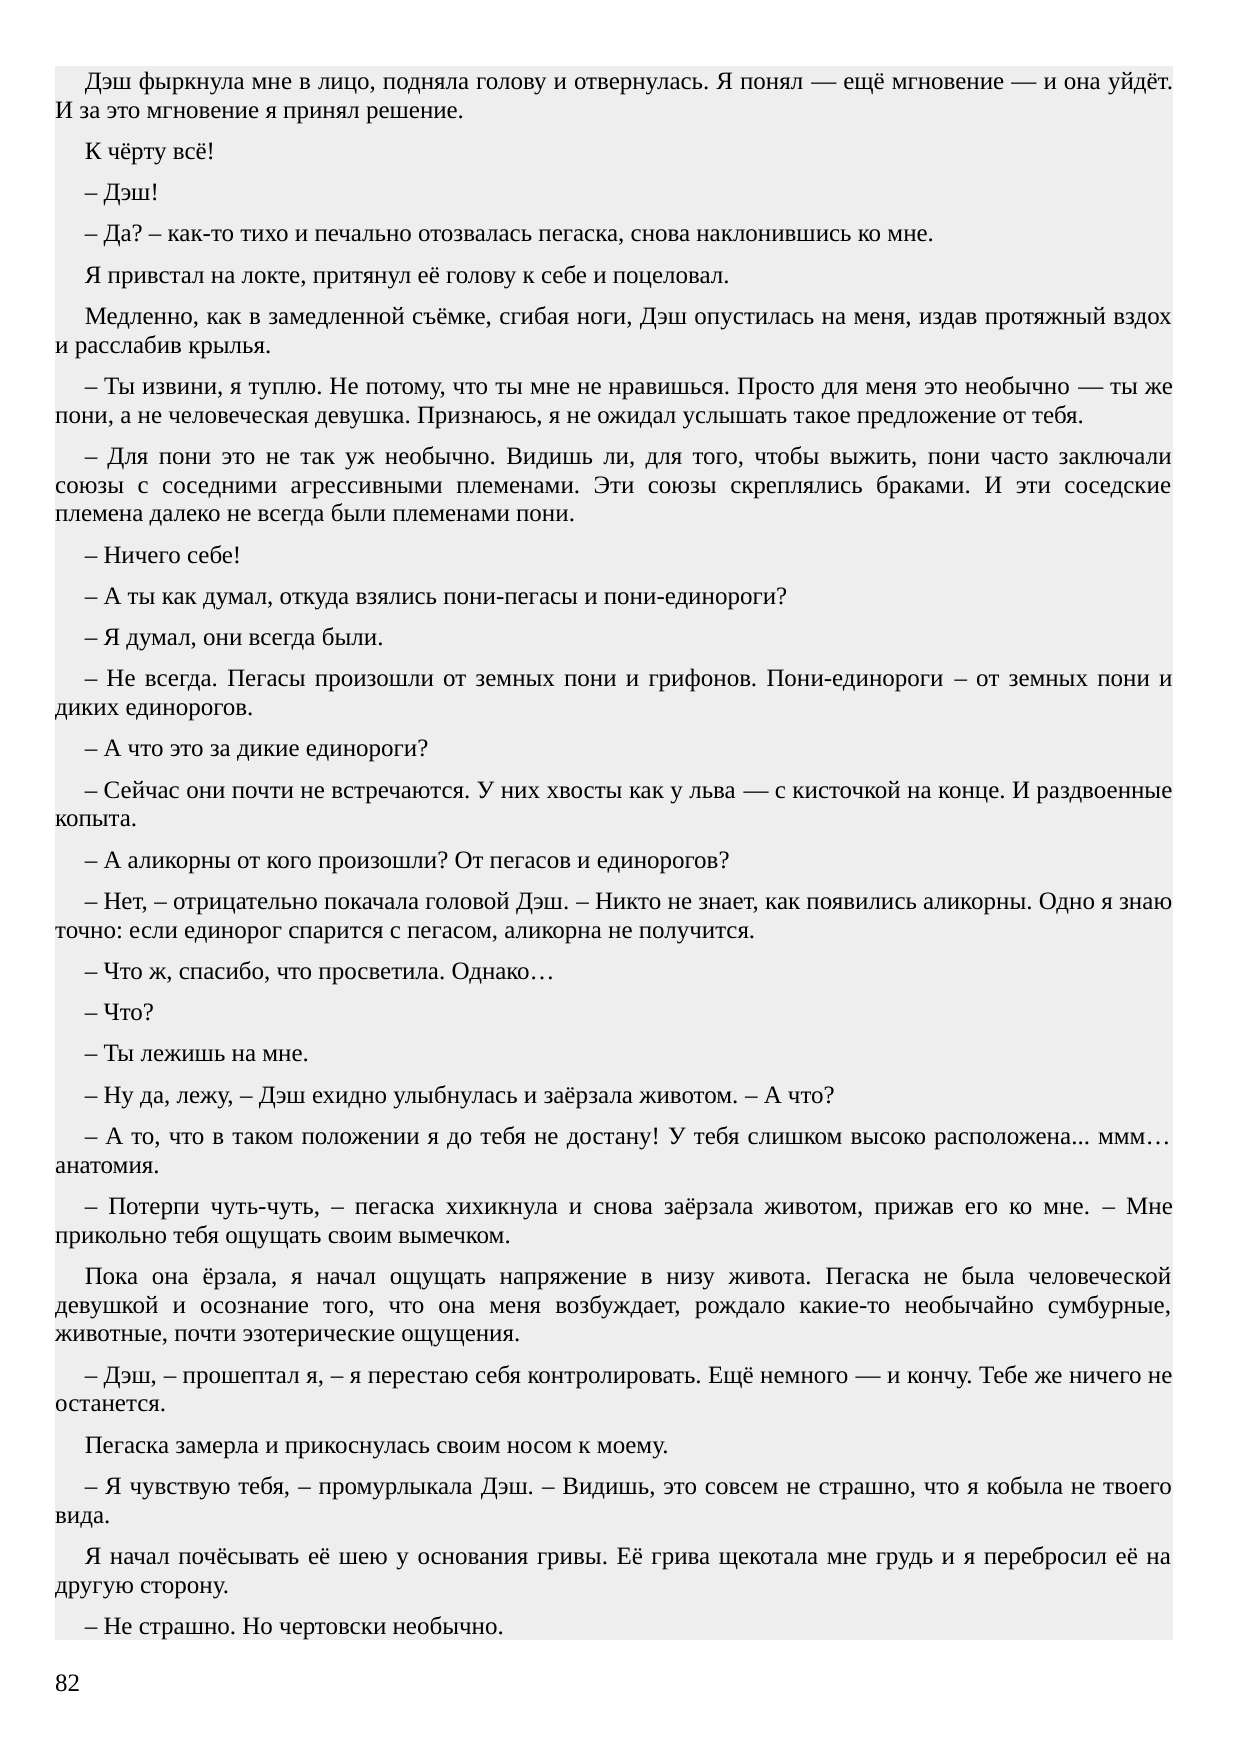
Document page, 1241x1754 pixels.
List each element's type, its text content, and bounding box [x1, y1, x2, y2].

text – Не всегда. Пегасы произошли от земных пони и грифонов. Пони-единороги – от земных пони и диких единорогов. [55, 663, 1173, 721]
text – Потерпи чуть-чуть, – пегаска хихикнула и снова заёрзала животом, прижав его ко мне. – Мне прикольно тебя ощущать своим вымечком. [55, 1191, 1173, 1248]
text – А что это за дикие единороги? [55, 733, 1173, 762]
text Медленно, как в замедленной съёмке, сгибая ноги, Дэш опустилась на меня, издав протяжный вздох и расслабив крылья. [55, 301, 1173, 358]
text Пока она ёрзала, я начал ощущать напряжение в низу живота. Пегаска не была человеческой девушкой и осознание того, что она меня возбуждает, рождало какие-то необычайно сумбурные, животные, почти эзотерические ощущения. [55, 1261, 1173, 1347]
text – Ты лежишь на мне. [55, 1038, 1173, 1067]
text – Нет, – отрицательно покачала головой Дэш. – Никто не знает, как появились аликорны. Одно я знаю точно: если единорог спарится с пегасом, аликорна не получится. [55, 886, 1173, 943]
text – Что ж, спасибо, что просветила. Однако… [55, 956, 1173, 985]
text – Для пони это не так уж необычно. Видишь ли, для того, чтобы выжить, пони часто заключали союзы с соседними агрессивными племенами. Эти союзы скреплялись браками. И эти соседские племена далеко не всегда были племенами пони. [55, 441, 1173, 527]
text – Да? – как-то тихо и печально отозвалась пегаска, снова наклонившись ко мне. [55, 218, 1173, 247]
text – Ну да, лежу, – Дэш ехидно улыбнулась и заёрзала животом. – А что? [55, 1080, 1173, 1108]
text – А аликорны от кого произошли? От пегасов и единорогов? [55, 845, 1173, 873]
text – Не страшно. Но чертовски необычно. [55, 1611, 1173, 1640]
text – Дэш! [55, 177, 1173, 206]
text – Я чувствую тебя, – промурлыкала Дэш. – Видишь, это совсем не страшно, что я кобыла не твоего вида. [55, 1471, 1173, 1528]
text – Ты извини, я туплю. Не потому, что ты мне не нравишься. Просто для меня это необычно — ты же пони, а не человеческая девушка. Признаюсь, я не ожидал услышать такое предложение от тебя. [55, 371, 1173, 428]
text – Ничего себе! [55, 540, 1173, 568]
text Я привстал на локте, притянул её голову к себе и поцеловал. [55, 260, 1173, 288]
text – Дэш, – прошептал я, – я перестаю себя контролировать. Ещё немного — и кончу. Тебе же ничего не останется. [55, 1360, 1173, 1417]
text К чёрту всё! [55, 136, 1173, 165]
text Я начал почёсывать её шею у основания гривы. Её грива щекотала мне грудь и я перебросил её на другую сторону. [55, 1541, 1173, 1598]
text – А ты как думал, откуда взялись пони-пегасы и пони-единороги? [55, 581, 1173, 610]
text – Что? [55, 997, 1173, 1026]
text – Я думал, они всегда были. [55, 622, 1173, 651]
text Пегаска замерла и прикоснулась своим носом к моему. [55, 1430, 1173, 1458]
text Дэш фыркнула мне в лицо, подняла голову и отвернулась. Я понял — ещё мгновение — и она уйдёт. И за это мгновение я принял решение. [55, 66, 1173, 123]
text – Сейчас они почти не встречаются. У них хвосты как у льва — с кисточкой на конце. И раздвоенные копыта. [55, 775, 1173, 832]
text – А то, что в таком положении я до тебя не достану! У тебя слишком высоко расположена... ммм… анатомия. [55, 1121, 1173, 1178]
